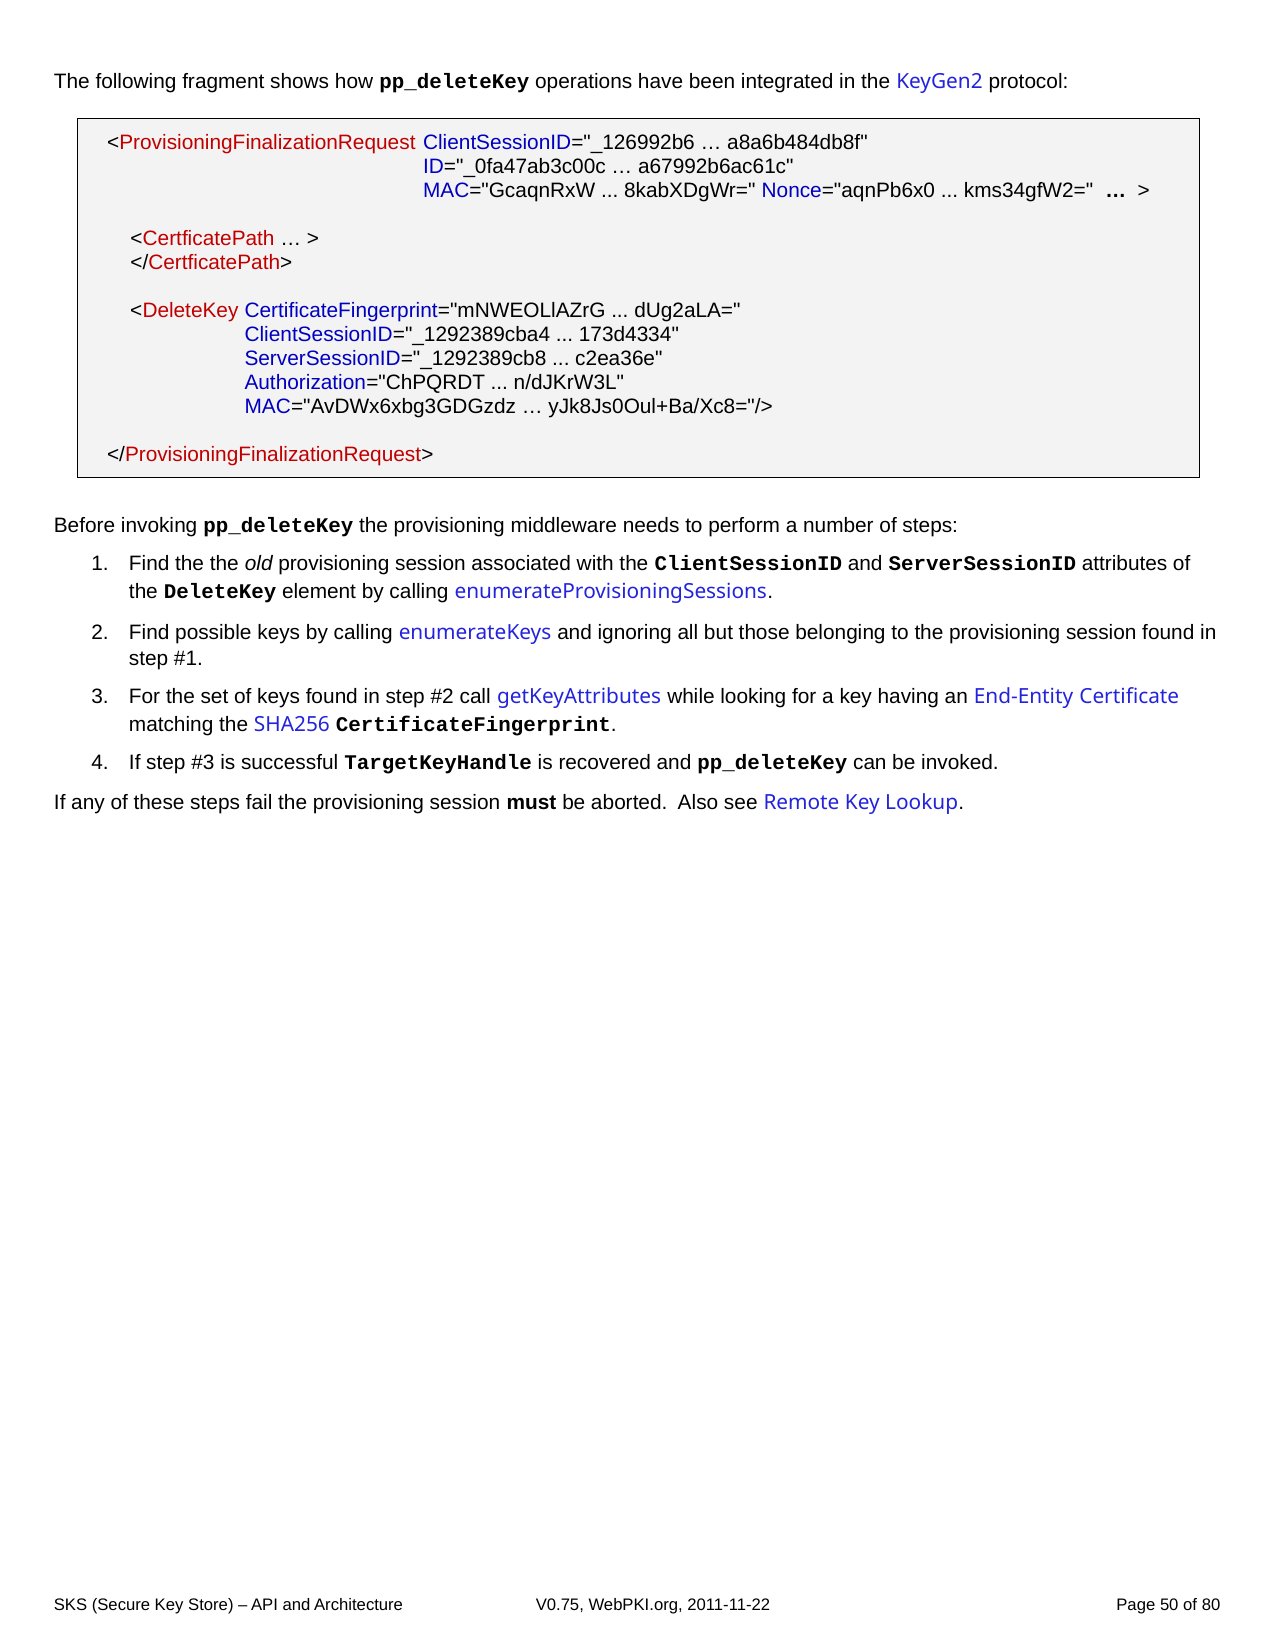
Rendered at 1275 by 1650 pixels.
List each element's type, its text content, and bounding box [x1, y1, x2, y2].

table_header <ProvisioningFinalizationRequest ClientSessionID="_126992b6 … a8a6b484db8f" ID="_0fa47ab3c00c … a67992b6ac61c" MAC="GcaqnRxW ... 8kabXDgWr=" Nonce="aqnPb6x0 ... kms34gfW2=" … > <CertficatePath … > </CertficatePath> <DeleteKey CertificateFingerprint="mNWEOLlAZrG ... dUg2aLA=" ClientSessionID="_1292389cba4 ... 173d4334" ServerSessionID="_1292389cb8 ... c2ea36e" Authorization="ChPQRDT ... n/dJKrW3L" MAC="AvDWx6xbg3GDGzdz … yJk8Js0Oul+Ba/Xc8="/> </ProvisioningFinalizationRequest> [78, 119, 1199, 477]
list Find the the old provisioning session associated with the ClientSessionID and ServerSessionID attributes of the DeleteKey element by calling enumerateProvisioningSessions. [91, 551, 1221, 605]
list For the set of keys found in step #2 call getKeyAttributes while looking for a key having an End-Entity Certificate matching the SHA256 CertificateFingerprint. [91, 681, 1221, 738]
text The following fragment shows how pp_deleteKey operations have been integrated in the KeyGen2 protocol: [54, 66, 1221, 118]
list If step #3 is successful TargetKeyHandle is recovered and pp_deleteKey can be invoked. [91, 750, 1221, 776]
text Before invoking pp_deleteKey the provisioning middleware needs to perform a number of steps: [54, 513, 1221, 539]
text If any of these steps fail the provisioning session must be aborted. Also see Remote Key Lookup. [54, 787, 1221, 816]
list Find possible keys by calling enumerateKeys and ignoring all but those belonging to the provisioning session found in step #1. [91, 617, 1221, 669]
